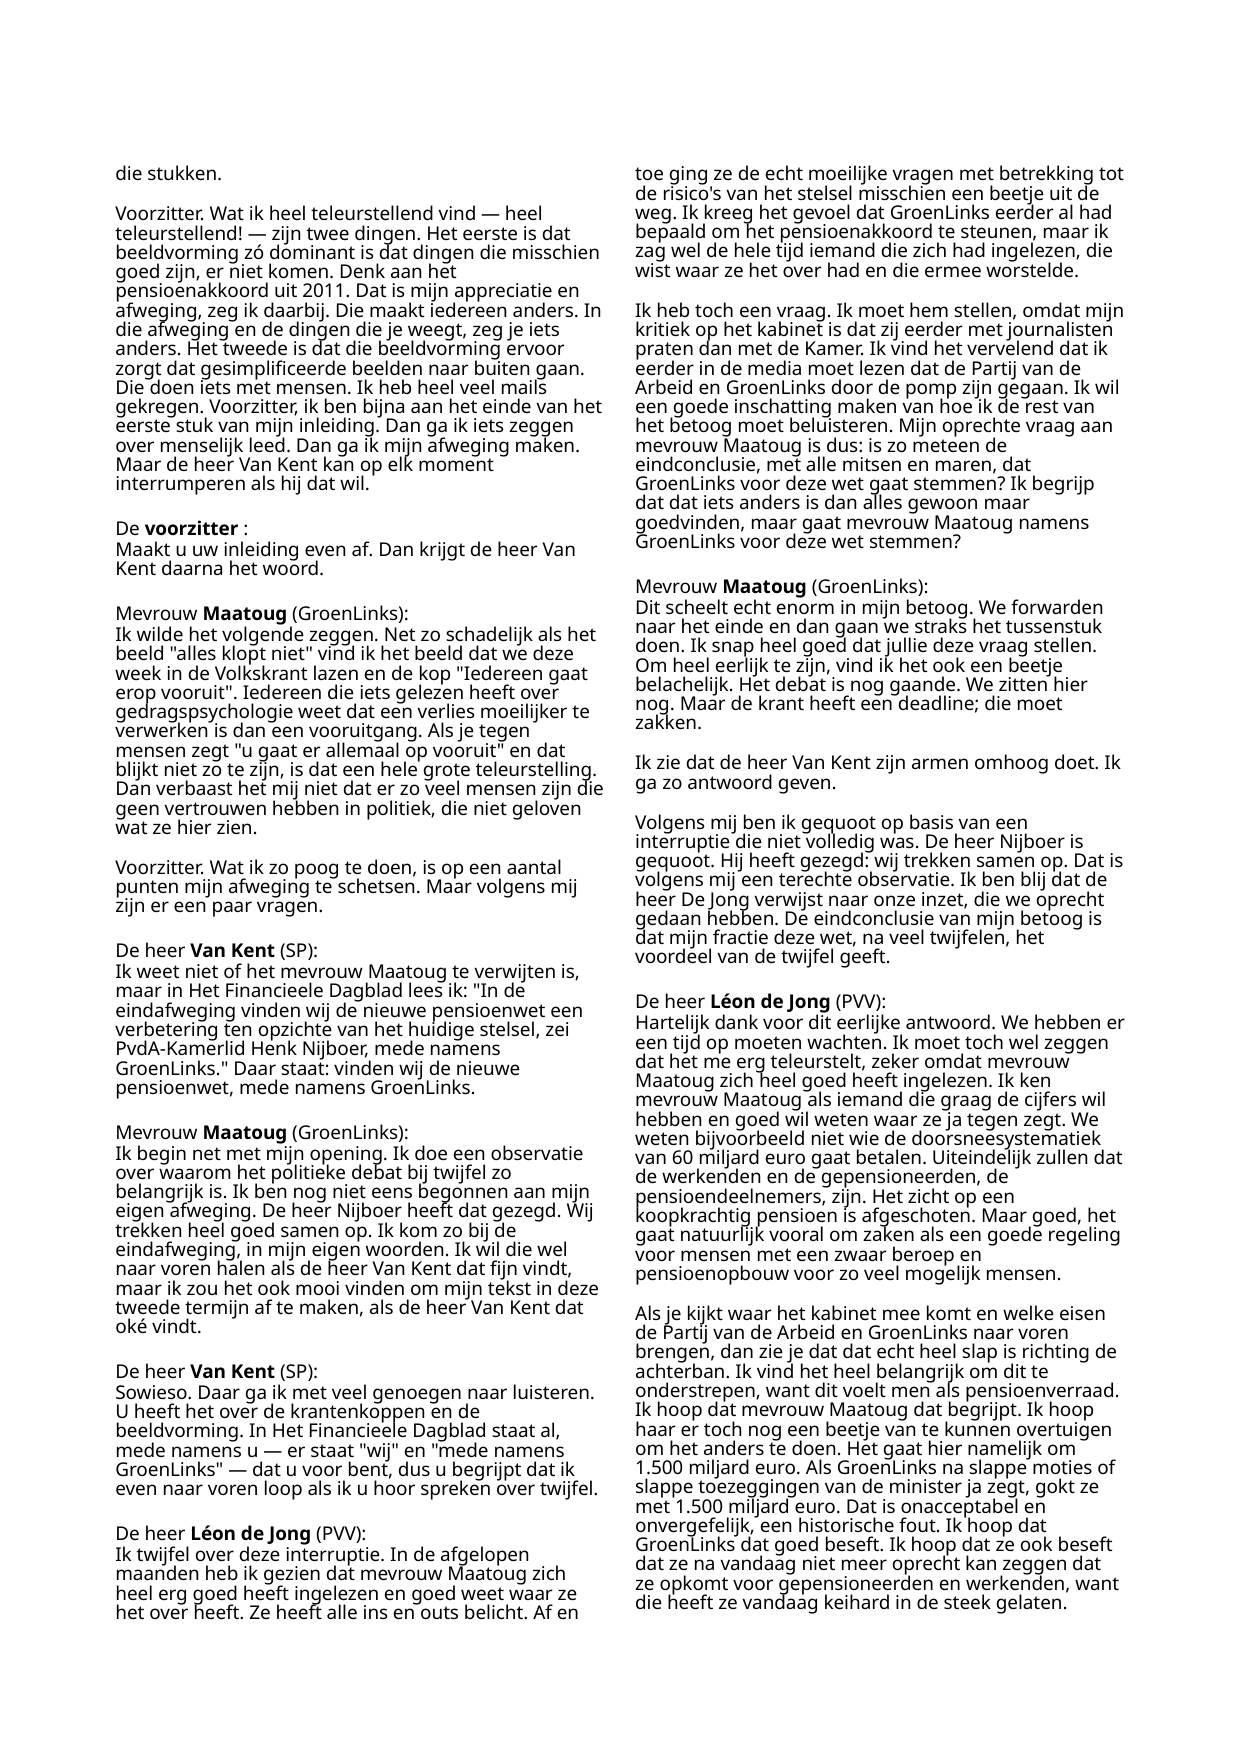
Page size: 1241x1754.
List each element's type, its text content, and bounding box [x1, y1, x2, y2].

text Sowieso. Daar ga ik met veel genoegen naar luisteren. U heeft het over de krantenkoppen en de beeldvorming. In Het Financieele Dagblad staat al, mede namens u — er staat "wij" en "mede namens GroenLinks" — dat u voor bent, dus u begrijpt dat ik even naar voren loop als ik u hoor spreken over twijfel. [115, 1384, 605, 1499]
text Ik weet niet of het mevrouw Maatoug te verwijten is, maar in Het Financieele Dagblad lees ik: "In de eindafweging vinden wij de nieuwe pensioenwet een verbetering ten opzichte van het huidige stelsel, zei PvdA-Kamerlid Henk Nijboer, mede namens GroenLinks." Daar staat: vinden wij de nieuwe pensioenwet, mede namens GroenLinks. [115, 963, 605, 1098]
text Als je kijkt waar het kabinet mee komt en welke eisen de Partij van de Arbeid en GroenLinks naar voren brengen, dan zie je dat dat echt heel slap is richting de achterban. Ik vind het heel belangrijk om dit te onderstrepen, want dit voelt men als pensioenverraad. Ik hoop dat mevrouw Maatoug dat begrijpt. Ik hoop haar er toch nog een beetje van te kunnen overtuigen om het anders te doen. Het gaat hier namelijk om 1.500 miljard euro. Als GroenLinks na slappe moties of slappe toezeggingen van de minister ja zegt, gokt ze met 1.500 miljard euro. Dat is onacceptabel en onvergefelijk, een historische fout. Ik hoop dat GroenLinks dat goed beseft. Ik hoop dat ze ook beseft dat ze na vandaag niet meer oprecht kan zeggen dat ze opkomt voor gepensioneerden en werkenden, want die heeft ze vandaag keihard in de steek gelaten. [635, 1305, 1125, 1613]
text Ik twijfel over deze interruptie. In de afgelopen maanden heb ik gezien dat mevrouw Maatoug zich heel erg goed heeft ingelezen en goed weet waar ze het over heeft. Ze heeft alle ins en outs belicht. Af en [115, 1546, 605, 1623]
text Ik heb toch een vraag. Ik moet hem stellen, omdat mijn kritiek op het kabinet is dat zij eerder met journalisten praten dan met de Kamer. Ik vind het vervelend dat ik eerder in de media moet lezen dat de Partij van de Arbeid en GroenLinks door de pomp zijn gegaan. Ik wil een goede inschatting maken van hoe ik de rest van het betoog moet beluisteren. Mijn oprechte vraag aan mevrouw Maatoug is dus: is zo meteen de eindconclusie, met alle mitsen en maren, dat GroenLinks voor deze wet gaat stemmen? Ik begrijp dat dat iets anders is dan alles gewoon maar goedvinden, maar gaat mevrouw Maatoug namens GroenLinks voor deze wet stemmen? [635, 302, 1125, 552]
text Voorzitter. Wat ik zo poog te doen, is op een aantal punten mijn afweging te schetsen. Maar volgens mij zijn er een paar vragen. [115, 859, 605, 917]
text Mevrouw Maatoug (GroenLinks): [115, 600, 605, 626]
text De heer Léon de Jong (PVV): [115, 1520, 605, 1546]
text Ik begin net met mijn opening. Ik doe een observatie over waarom het politieke debat bij twijfel zo belangrijk is. Ik ben nog niet eens begonnen aan mijn eigen afweging. De heer Nijboer heeft dat gezegd. Wij trekken heel goed samen op. Ik kom zo bij de eindafweging, in mijn eigen woorden. Ik wil die wel naar voren halen als de heer Van Kent dat fijn vindt, maar ik zou het ook mooi vinden om mijn tekst in deze tweede termijn af te maken, als de heer Van Kent dat oké vindt. [115, 1144, 605, 1337]
text De heer Van Kent (SP): [115, 937, 605, 963]
text Volgens mij ben ik gequoot op basis van een interruptie die niet volledig was. De heer Nijboer is gequoot. Hij heeft gezegd: wij trekken samen op. Dat is volgens mij een terechte observatie. Ik ben blij dat de heer De Jong verwijst naar onze inzet, die we oprecht gedaan hebben. De eindconclusie van mijn betoog is dat mijn fractie deze wet, na veel twijfelen, het voordeel van de twijfel geeft. [635, 814, 1125, 968]
text toe ging ze de echt moeilijke vragen met betrekking tot de risico's van het stelsel misschien een beetje uit de weg. Ik kreeg het gevoel dat GroenLinks eerder al had bepaald om het pensioenakkoord te steunen, maar ik zag wel de hele tijd iemand die zich had ingelezen, die wist waar ze het over had en die ermee worstelde. [635, 165, 1125, 281]
text De heer Léon de Jong (PVV): [635, 989, 1125, 1014]
text die stukken. [115, 165, 605, 184]
text Ik wilde het volgende zeggen. Net zo schadelijk als het beeld "alles klopt niet" vind ik het beeld dat we deze week in de Volkskrant lazen en de kop "Iedereen gaat erop vooruit". Iedereen die iets gelezen heeft over gedragspsychologie weet dat een verlies moeilijker te verwerken is dan een vooruitgang. Als je tegen mensen zegt "u gaat er allemaal op vooruit" en dat blijkt niet zo te zijn, is dat een hele grote teleurstelling. Dan verbaast het mij niet dat er zo veel mensen zijn die geen vertrouwen hebben in politiek, die niet geloven wat ze hier zien. [115, 626, 605, 838]
text Voorzitter. Wat ik heel teleurstellend vind — heel teleurstellend! — zijn twee dingen. Het eerste is dat beeldvorming zó dominant is dat dingen die misschien goed zijn, er niet komen. Denk aan het pensioenakkoord uit 2011. Dat is mijn appreciatie en afweging, zeg ik daarbij. Die maakt iedereen anders. In die afweging en de dingen die je weegt, zeg je iets anders. Het tweede is dat die beeldvorming ervoor zorgt dat gesimplificeerde beelden naar buiten gaan. Die doen iets met mensen. Ik heb heel veel mails gekregen. Voorzitter, ik ben bijna aan het einde van het eerste stuk van mijn inleiding. Dan ga ik iets zeggen over menselijk leed. Dan ga ik mijn afweging maken. Maar de heer Van Kent kan op elk moment interrumperen als hij dat wil. [115, 205, 605, 494]
text Mevrouw Maatoug (GroenLinks): [635, 573, 1125, 599]
text De heer Van Kent (SP): [115, 1358, 605, 1384]
text Maakt u uw inleiding even af. Dan krijgt de heer Van Kent daarna het woord. [115, 541, 605, 579]
text Ik zie dat de heer Van Kent zijn armen omhoog doet. Ik ga zo antwoord geven. [635, 754, 1125, 793]
text Dit scheelt echt enorm in mijn betoog. We forwarden naar het einde en dan gaan we straks het tussenstuk doen. Ik snap heel goed dat jullie deze vraag stellen. Om heel eerlijk te zijn, vind ik het ook een beetje belachelijk. Het debat is nog gaande. We zitten hier nog. Maar de krant heeft een deadline; die moet zakken. [635, 599, 1125, 734]
text De voorzitter : [115, 515, 605, 541]
text Mevrouw Maatoug (GroenLinks): [115, 1119, 605, 1144]
text Hartelijk dank voor dit eerlijke antwoord. We hebben er een tijd op moeten wachten. Ik moet toch wel zeggen dat het me erg teleurstelt, zeker omdat mevrouw Maatoug zich heel goed heeft ingelezen. Ik ken mevrouw Maatoug als iemand die graag de cijfers wil hebben en goed wil weten waar ze ja tegen zegt. We weten bijvoorbeeld niet wie de doorsneesystematiek van 60 miljard euro gaat betalen. Uiteindelijk zullen dat de werkenden en de gepensioneerden, de pensioendeelnemers, zijn. Het zicht op een koopkrachtig pensioen is afgeschoten. Maar goed, het gaat natuurlijk vooral om zaken als een goede regeling voor mensen met een zwaar beroep en pensioenopbouw voor zo veel mogelijk mensen. [635, 1014, 1125, 1284]
